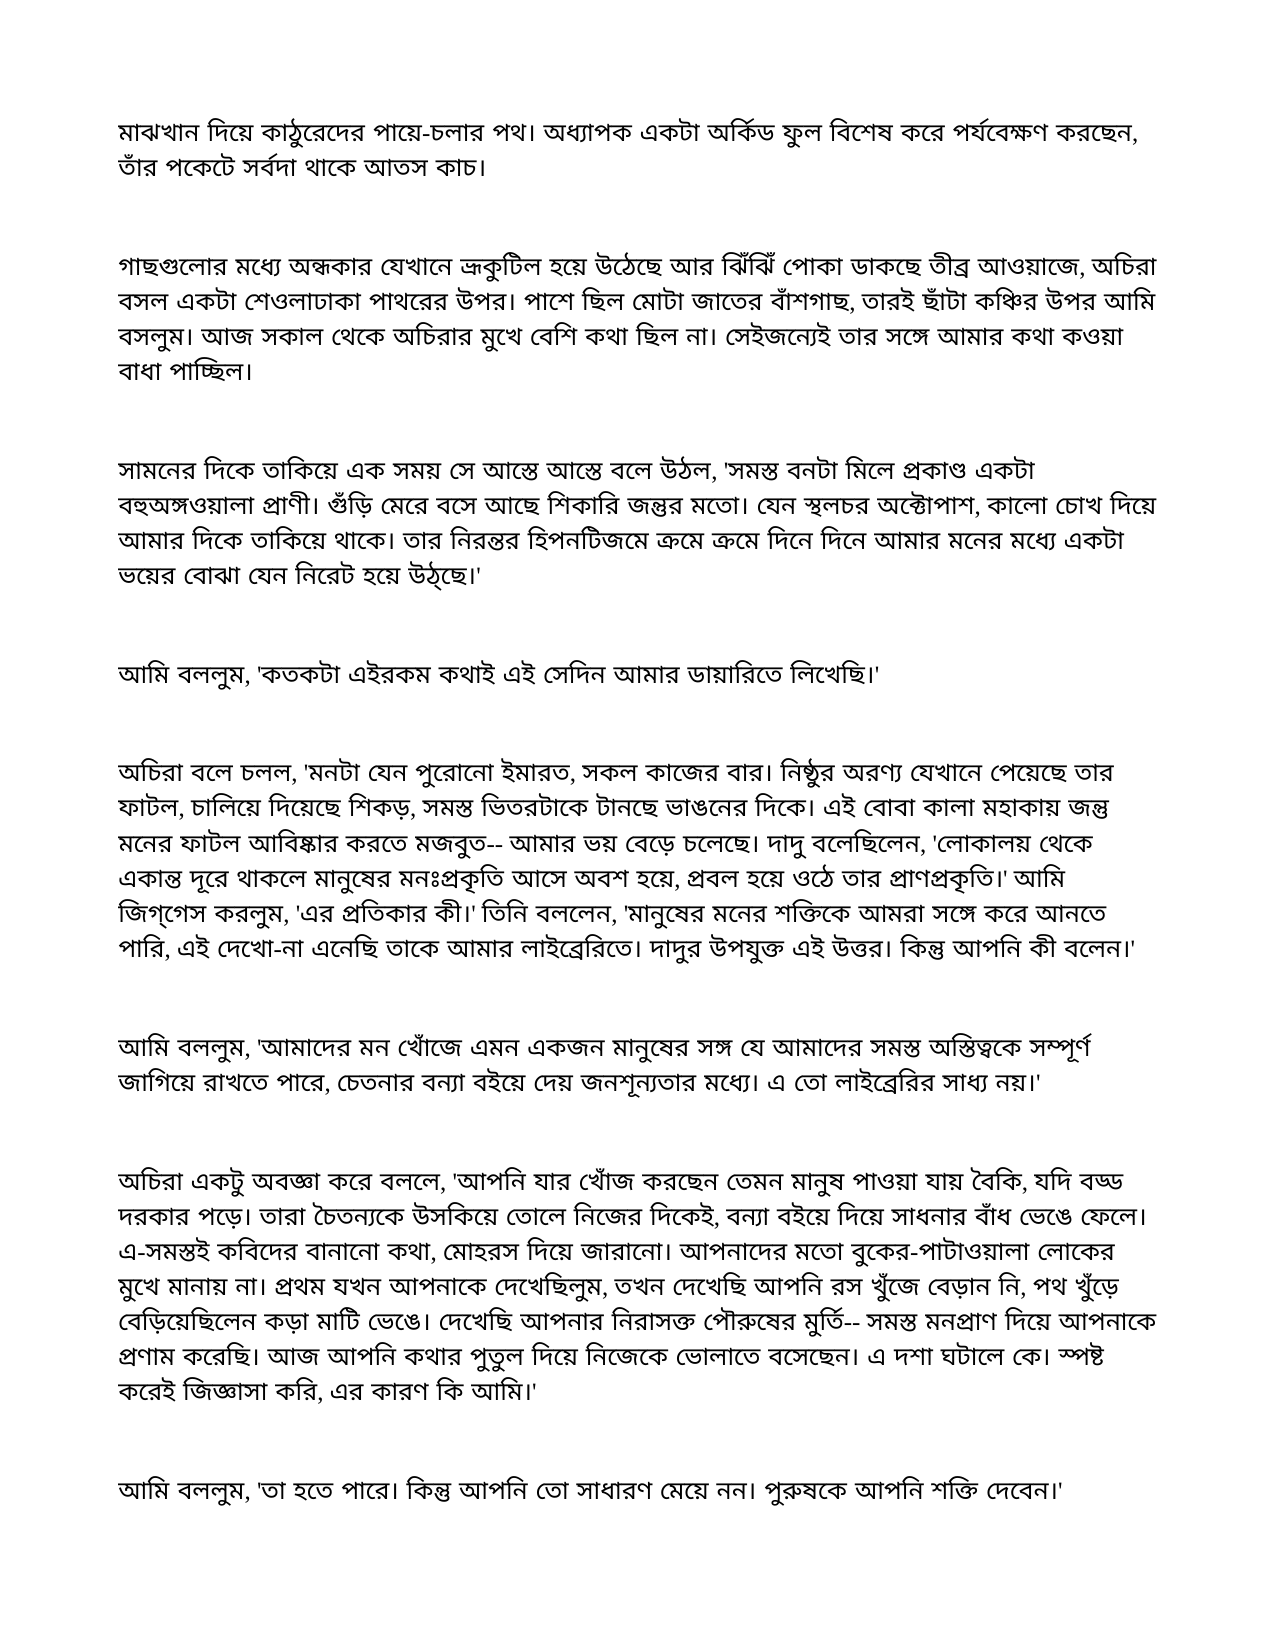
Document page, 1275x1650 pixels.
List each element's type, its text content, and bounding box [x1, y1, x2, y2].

text আমি বললুম, 'কতকটা এইরকম কথাই এই সেদিন আমার ডায়ারিতে লিখেছি।' [118, 660, 1157, 689]
text অচিরা বলে চলল, 'মনটা যেন পুরোনো ইমারত, সকল কাজের বার। নিষ্ঠুর অরণ্য যেখানে পেয়েছে তার ফাটল, চালিয়ে দিয়েছে শিকড়, সমস্ত ভিতরটাকে টানছে ভাঙনের দিকে। এই বোবা কালা মহাকায় জন্তু মনের ফাটল আবিষ্কার করতে মজবুত-- আমার ভয় বেড়ে চলেছে। দাদু বলেছিলেন, 'লোকালয় থেকে একান্ত দূরে থাকলে মানুষের মনঃপ্রকৃতি আসে অবশ হয়ে, প্রবল হয়ে ওঠে তার প্রাণপ্রকৃতি।' আমি জিগ্‌গেস করলুম, 'এর প্রতিকার কী।' তিনি বললেন, 'মানুষের মনের শক্তিকে আমরা সঙ্গে করে আনতে পারি, এই দেখো-না এনেছি তাকে আমার লাইব্রেরিতে। দাদুর উপযুক্ত এই উত্তর। কিন্তু আপনি কী বলেন।' [118, 758, 1157, 963]
text গাছগুলোর মধ্যে অন্ধকার যেখানে ভ্রূকুটিল হয়ে উঠেছে আর ঝিঁঝিঁ পোকা ডাকছে তীব্র আওয়াজে, অচিরা বসল একটা শেওলাঢাকা পাথরের উপর। পাশে ছিল মোটা জাতের বাঁশগাছ, তারই ছাঁটা কঞ্চির উপর আমি বসলুম। আজ সকাল থেকে অচিরার মুখে বেশি কথা ছিল না। সেইজন্যেই তার সঙ্গে আমার কথা কওয়া বাধা পাচ্ছিল। [118, 252, 1157, 386]
text সামনের দিকে তাকিয়ে এক সময় সে আস্তে আস্তে বলে উঠল, 'সমস্ত বনটা মিলে প্রকাণ্ড একটা বহুঅঙ্গওয়ালা প্রাণী। গুঁড়ি মেরে বসে আছে শিকারি জন্তুর মতো। যেন স্থলচর অক্টোপাশ, কালো চোখ দিয়ে আমার দিকে তাকিয়ে থাকে। তার নিরন্তর হিপনটিজমে ক্রমে ক্রমে দিনে দিনে আমার মনের মধ্যে একটা ভয়ের বোঝা যেন নিরেট হয়ে উঠ্‌ছে।' [118, 456, 1157, 590]
text আমি বললুম, 'আমাদের মন খোঁজে এমন একজন মানুষের সঙ্গ যে আমাদের সমস্ত অস্তিত্বকে সম্পূর্ণ জাগিয়ে রাখতে পারে, চেতনার বন্যা বইয়ে দেয় জনশূন্যতার মধ্যে। এ তো লাইব্রেরির সাধ্য নয়।' [118, 1033, 1157, 1097]
text অচিরা একটু অবজ্ঞা করে বললে, 'আপনি যার খোঁজ করছেন তেমন মানুষ পাওয়া যায় বৈকি, যদি বড্ড দরকার পড়ে। তারা চৈতন্যকে উসকিয়ে তোলে নিজের দিকেই, বন্যা বইয়ে দিয়ে সাধনার বাঁধ ভেঙে ফেলে। এ-সমস্তই কবিদের বানানো কথা, মোহরস দিয়ে জারানো। আপনাদের মতো বুকের-পাটাওয়ালা লোকের মুখে মানায় না। প্রথম যখন আপনাকে দেখেছিলুম, তখন দেখেছি আপনি রস খুঁজে বেড়ান নি, পথ খুঁড়ে বেড়িয়েছিলেন কড়া মাটি ভেঙে। দেখেছি আপনার নিরাসক্ত পৌরুষের মুর্তি-- সমস্ত মনপ্রাণ দিয়ে আপনাকে প্রণাম করেছি। আজ আপনি কথার পুতুল দিয়ে নিজেকে ভোলাতে বসেছেন। এ দশা ঘটালে কে। স্পষ্ট করেই জিজ্ঞাসা করি, এর কারণ কি আমি।' [118, 1167, 1157, 1406]
text আমি বললুম, 'তা হতে পারে। কিন্তু আপনি তো সাধারণ মেয়ে নন। পুরুষকে আপনি শক্তি দেবেন।' [118, 1476, 1157, 1505]
text মাঝখান দিয়ে কাঠুরেদের পায়ে-চলার পথ। অধ্যাপক একটা অর্কিড ফুল বিশেষ করে পর্যবেক্ষণ করছেন, তাঁর পকেটে সর্বদা থাকে আতস কাচ। [118, 118, 1157, 182]
